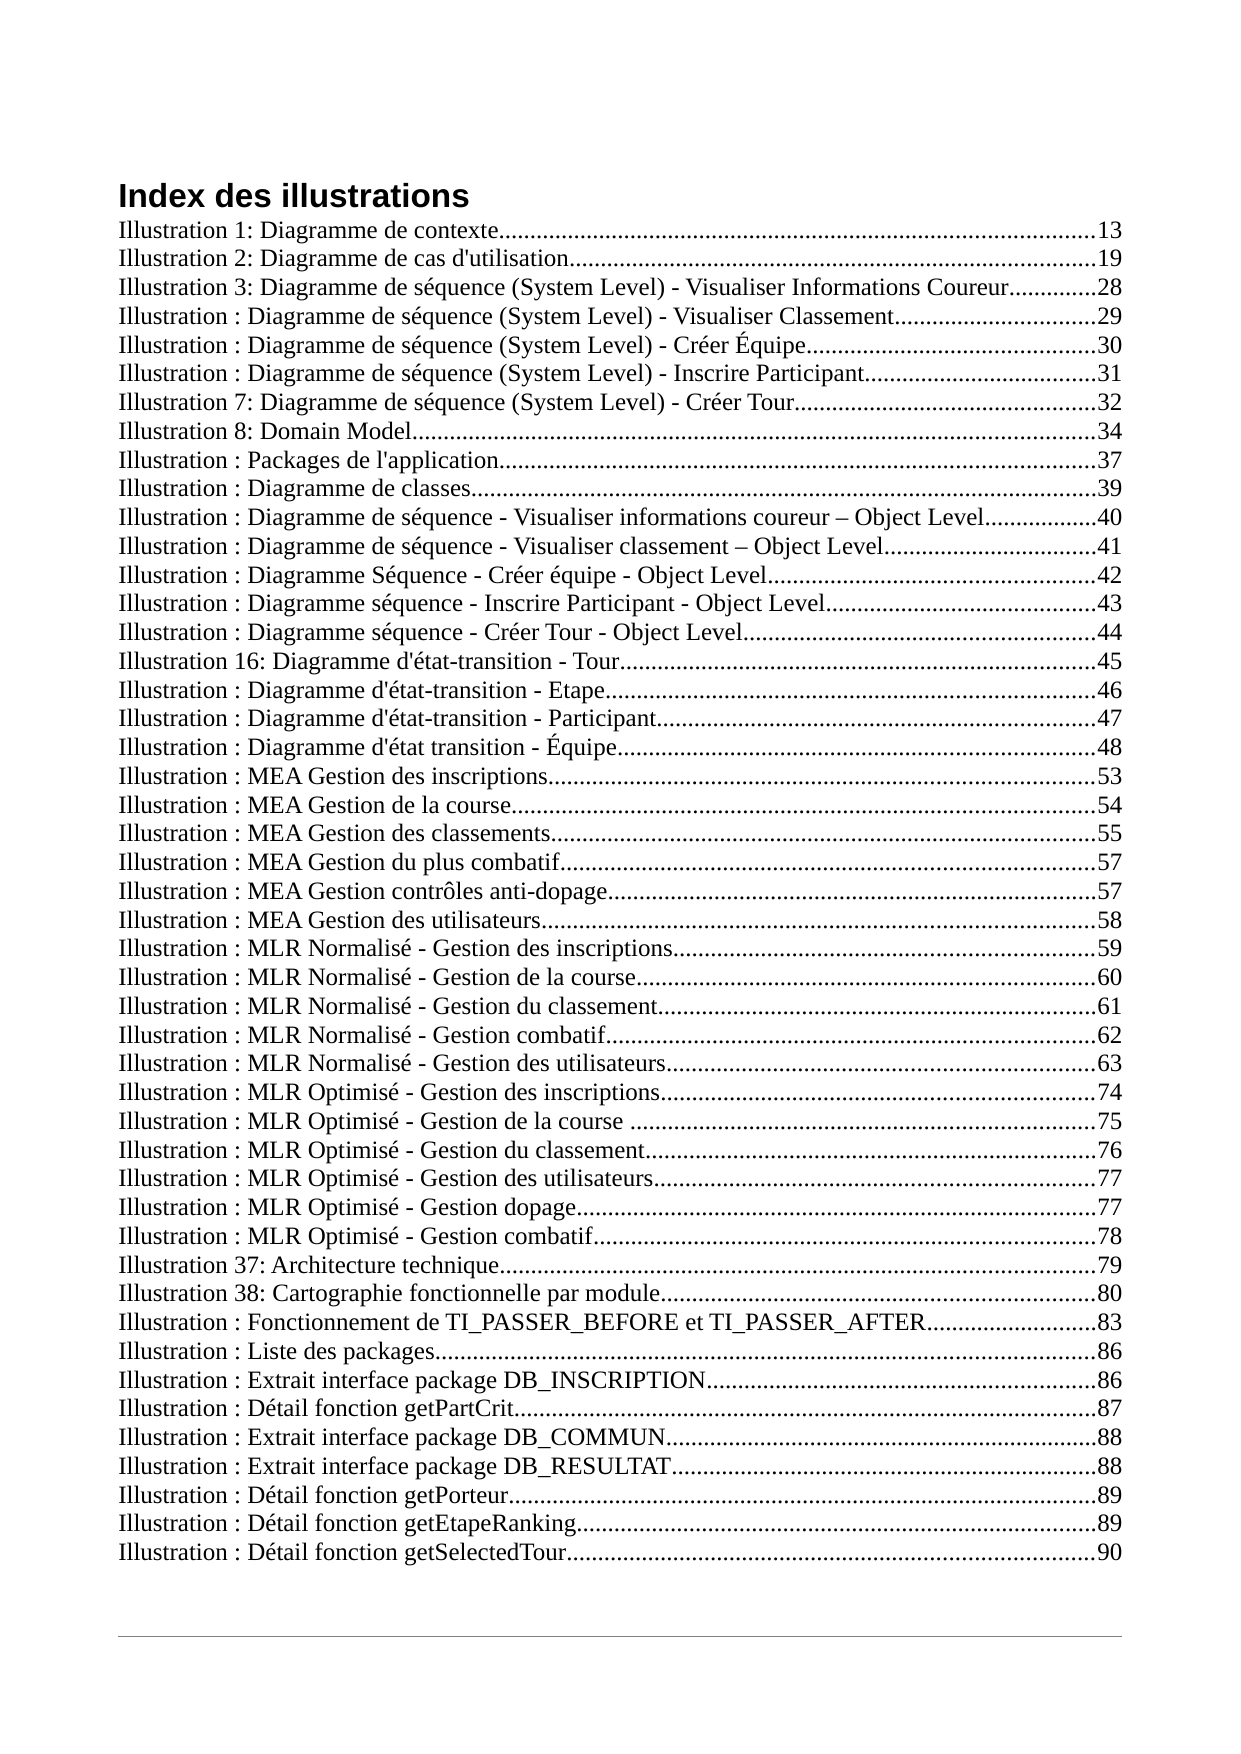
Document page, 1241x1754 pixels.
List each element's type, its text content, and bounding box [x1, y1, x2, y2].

text Illustration : Diagramme d'état-transition - Participant 47 [118, 703, 1122, 732]
text Illustration : MLR Normalisé - Gestion des utilisateurs 63 [118, 1048, 1122, 1077]
text Illustration : Extrait interface package DB_INSCRIPTION 86 [118, 1365, 1122, 1393]
text Illustration 1: Diagramme de contexte 13 [118, 215, 1122, 243]
text Illustration : Diagramme séquence - Créer Tour - Object Level 44 [118, 617, 1122, 646]
text Illustration : Diagramme d'état-transition - Etape 46 [118, 675, 1122, 703]
subtitle Index des illustrations [118, 176, 1122, 215]
text Illustration : MLR Optimisé - Gestion de la course 75 [118, 1106, 1122, 1135]
text Illustration 16: Diagramme d'état-transition - Tour 45 [118, 646, 1122, 675]
text Illustration : MLR Optimisé - Gestion dopage 77 [118, 1192, 1122, 1221]
text Illustration 3: Diagramme de séquence (System Level) - Visualiser Informations Coureur 28 [118, 272, 1122, 301]
text Illustration : MLR Optimisé - Gestion combatif 78 [118, 1221, 1122, 1250]
text Illustration : MLR Normalisé - Gestion de la course 60 [118, 962, 1122, 991]
text Illustration : Fonctionnement de TI_PASSER_BEFORE et TI_PASSER_AFTER 83 [118, 1307, 1122, 1336]
text Illustration : Diagramme de séquence (System Level) - Créer Équipe 30 [118, 330, 1122, 358]
text Illustration : Diagramme séquence - Inscrire Participant - Object Level 43 [118, 588, 1122, 617]
text Illustration : MLR Optimisé - Gestion du classement 76 [118, 1135, 1122, 1163]
text Illustration : Diagramme de séquence - Visualiser informations coureur – Object Level 40 [118, 502, 1122, 531]
text Illustration : Diagramme de classes 39 [118, 473, 1122, 502]
text Illustration : Diagramme de séquence - Visualiser classement – Object Level 41 [118, 531, 1122, 560]
text Illustration : Extrait interface package DB_RESULTAT 88 [118, 1451, 1122, 1480]
text Illustration 2: Diagramme de cas d'utilisation 19 [118, 243, 1122, 272]
text Illustration : MLR Normalisé - Gestion combatif 62 [118, 1020, 1122, 1048]
text Illustration : MLR Optimisé - Gestion des inscriptions 74 [118, 1077, 1122, 1106]
text Illustration : MEA Gestion contrôles anti-dopage 57 [118, 876, 1122, 905]
text Illustration : MLR Normalisé - Gestion du classement 61 [118, 991, 1122, 1020]
text Illustration 38: Cartographie fonctionnelle par module 80 [118, 1278, 1122, 1307]
text Illustration : Détail fonction getSelectedTour 90 [118, 1537, 1122, 1566]
text Illustration : Détail fonction getEtapeRanking 89 [118, 1508, 1122, 1537]
text Illustration : Packages de l'application 37 [118, 445, 1122, 473]
text Illustration : Liste des packages 86 [118, 1336, 1122, 1365]
text Illustration : Détail fonction getPartCrit 87 [118, 1393, 1122, 1422]
text Illustration : Extrait interface package DB_COMMUN 88 [118, 1422, 1122, 1451]
text Illustration : Diagramme de séquence (System Level) - Visualiser Classement 29 [118, 301, 1122, 330]
text Illustration : MEA Gestion des classements 55 [118, 818, 1122, 847]
text Illustration 37: Architecture technique 79 [118, 1250, 1122, 1278]
text Illustration : MEA Gestion du plus combatif 57 [118, 847, 1122, 876]
text Illustration : Diagramme Séquence - Créer équipe - Object Level 42 [118, 560, 1122, 588]
text Illustration 8: Domain Model 34 [118, 416, 1122, 445]
text Illustration : MLR Normalisé - Gestion des inscriptions 59 [118, 933, 1122, 962]
text Illustration : MLR Optimisé - Gestion des utilisateurs 77 [118, 1163, 1122, 1192]
text Illustration 7: Diagramme de séquence (System Level) - Créer Tour 32 [118, 387, 1122, 416]
text Illustration : Détail fonction getPorteur 89 [118, 1480, 1122, 1508]
text Illustration : MEA Gestion de la course 54 [118, 790, 1122, 818]
text Illustration : Diagramme d'état transition - Équipe 48 [118, 732, 1122, 761]
text Illustration : MEA Gestion des utilisateurs 58 [118, 905, 1122, 933]
text Illustration : MEA Gestion des inscriptions 53 [118, 761, 1122, 790]
text Illustration : Diagramme de séquence (System Level) - Inscrire Participant 31 [118, 358, 1122, 387]
